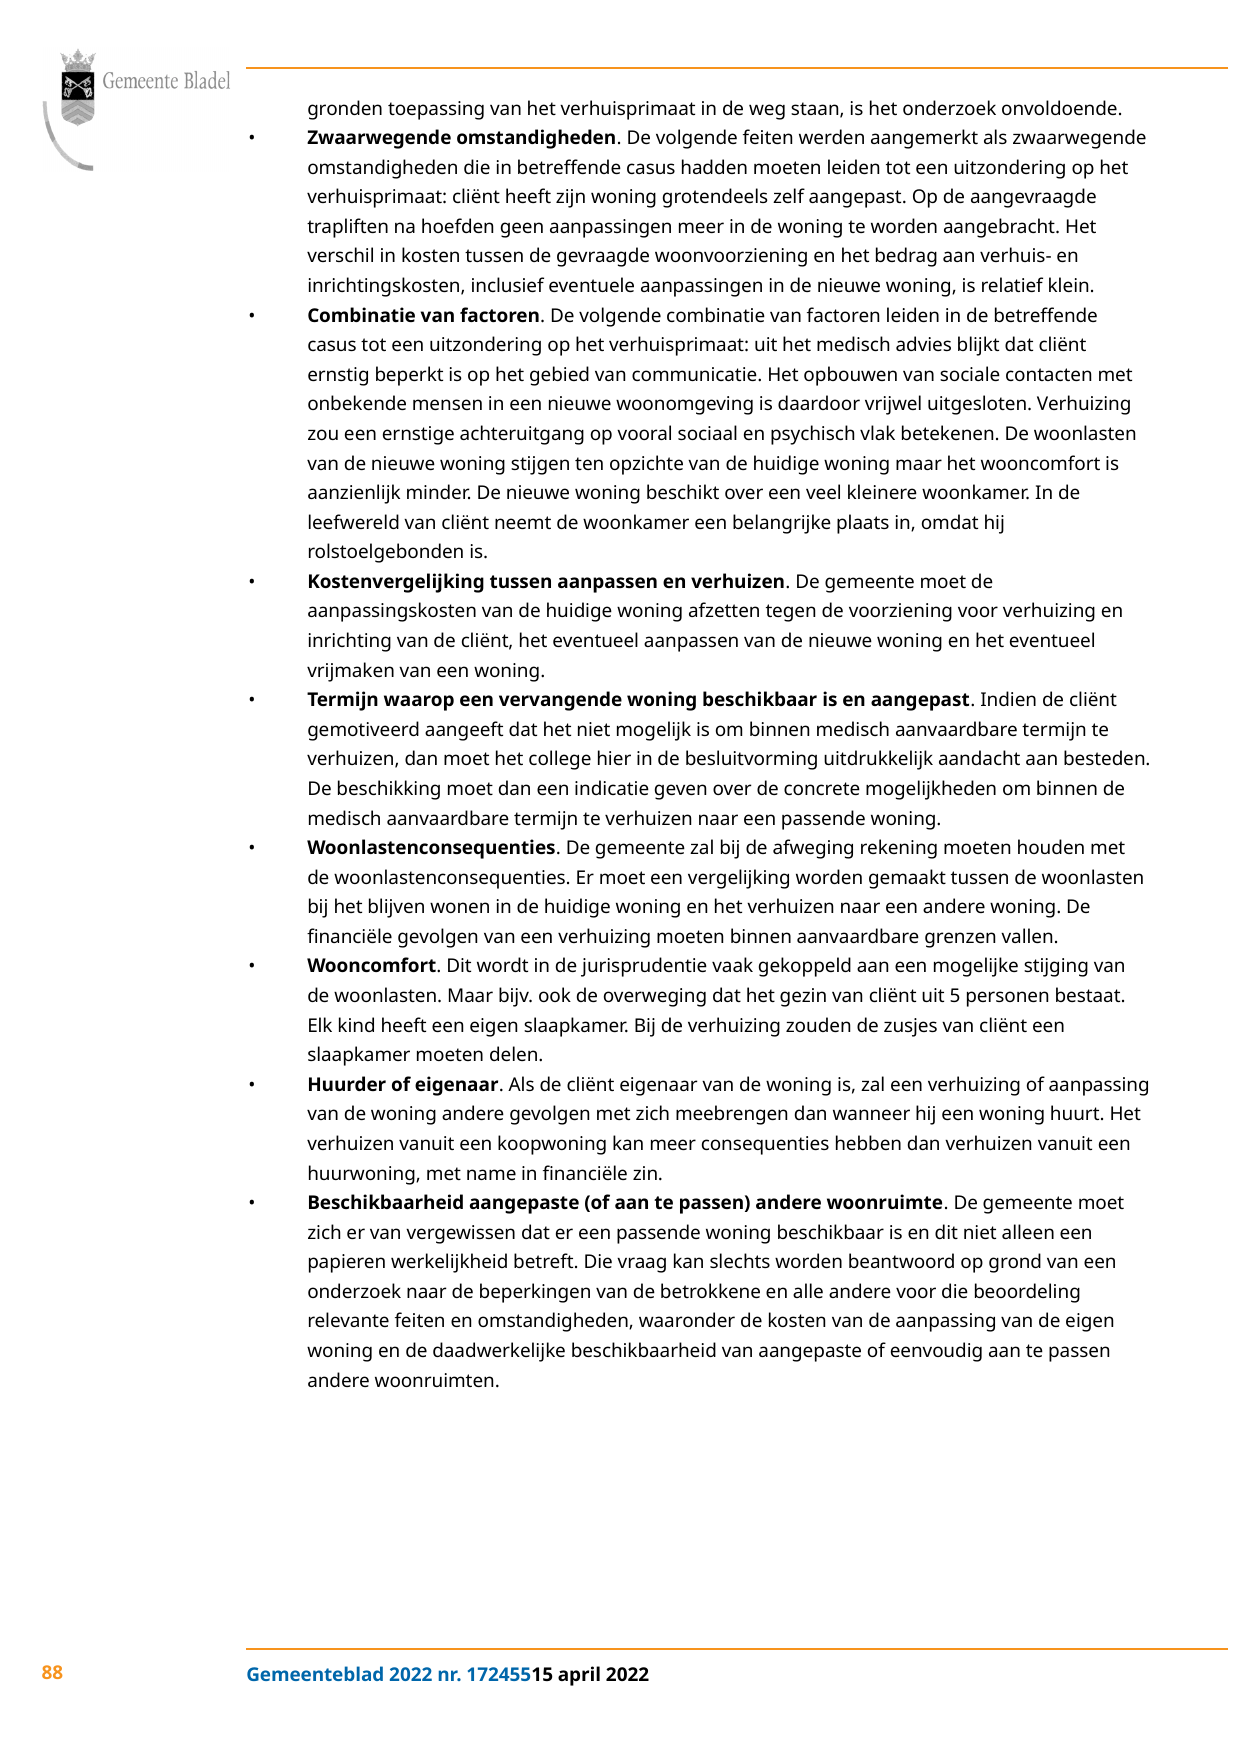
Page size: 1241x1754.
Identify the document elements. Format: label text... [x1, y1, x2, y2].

list Beschikbaarheid aangepaste (of aan te passen) andere woonruimte. De gemeente moet zich er van vergewissen dat er een passende woning beschikbaar is en dit niet alleen een papieren werkelijkheid betreft. Die vraag kan slechts worden beantwoord op grond van een onderzoek naar de beperkingen van de betrokkene en alle andere voor die beoordeling relevante feiten en omstandigheden, waaronder de kosten van de aanpassing van de eigen woning en de daadwerkelijke beschikbaarheid van aangepaste of eenvoudig aan te passen andere woonruimten. [248, 1189, 1152, 1393]
picture [41, 47, 231, 172]
list Termijn waarop een vervangende woning beschikbaar is en aangepast. Indien de cliënt gemotiveerd aangeeft dat het niet mogelijk is om binnen medisch aanvaardbare termijn te verhuizen, dan moet het college hier in de besluitvorming uitdrukkelijk aandacht aan besteden. De beschikking moet dan een indicatie geven over de concrete mogelijkheden om binnen de medisch aanvaardbare termijn te verhuizen naar een passende woning. [248, 686, 1152, 831]
list Huurder of eigenaar. Als de cliënt eigenaar van de woning is, zal een verhuizing of aanpassing van de woning andere gevolgen met zich meebrengen dan wanneer hij een woning huurt. Het verhuizen vanuit een koopwoning kan meer consequenties hebben dan verhuizen vanuit een huurwoning, met name in financiële zin. [248, 1071, 1152, 1186]
list Zwaarwegende omstandigheden. De volgende feiten werden aangemerkt als zwaarwegende omstandigheden die in betreffende casus hadden moeten leiden tot een uitzondering op het verhuisprimaat: cliënt heeft zijn woning grotendeels zelf aangepast. Op de aangevraagde trapliften na hoefden geen aanpassingen meer in de woning te worden aangebracht. Het verschil in kosten tussen de gevraagde woonvoorziening en het bedrag aan verhuis- en inrichtingskosten, inclusief eventuele aanpassingen in de nieuwe woning, is relatief klein. [248, 124, 1152, 298]
list Kostenvergelijking tussen aanpassen en verhuizen. De gemeente moet de aanpassingskosten van de huidige woning afzetten tegen de voorziening voor verhuizing en inrichting van de cliënt, het eventueel aanpassen van de nieuwe woning en het eventueel vrijmaken van een woning. [248, 568, 1152, 683]
list Wooncomfort. Dit wordt in de jurisprudentie vaak gekoppeld aan een mogelijke stijging van de woonlasten. Maar bijv. ook de overweging dat het gezin van cliënt uit 5 personen bestaat. Elk kind heeft een eigen slaapkamer. Bij de verhuizing zouden de zusjes van cliënt een slaapkamer moeten delen. [248, 953, 1152, 1067]
list gronden toepassing van het verhuisprimaat in de weg staan, is het onderzoek onvoldoende. [248, 95, 1152, 121]
list Combinatie van factoren. De volgende combinatie van factoren leiden in de betreffende casus tot een uitzondering op het verhuisprimaat: uit het medisch advies blijkt dat cliënt ernstig beperkt is op het gebied van communicatie. Het opbouwen van sociale contacten met onbekende mensen in een nieuwe woonomgeving is daardoor vrijwel uitgesloten. Verhuizing zou een ernstige achteruitgang op vooral sociaal en psychisch vlak betekenen. De woonlasten van de nieuwe woning stijgen ten opzichte van de huidige woning maar het wooncomfort is aanzienlijk minder. De nieuwe woning beschikt over een veel kleinere woonkamer. In de leefwereld van cliënt neemt de woonkamer een belangrijke plaats in, omdat hij rolstoelgebonden is. [248, 302, 1152, 564]
list Woonlastenconsequenties. De gemeente zal bij de afweging rekening moeten houden met de woonlastenconsequenties. Er moet een vergelijking worden gemaakt tussen de woonlasten bij het blijven wonen in de huidige woning en het verhuizen naar een andere woning. De financiële gevolgen van een verhuizing moeten binnen aanvaardbare grenzen vallen. [248, 834, 1152, 949]
